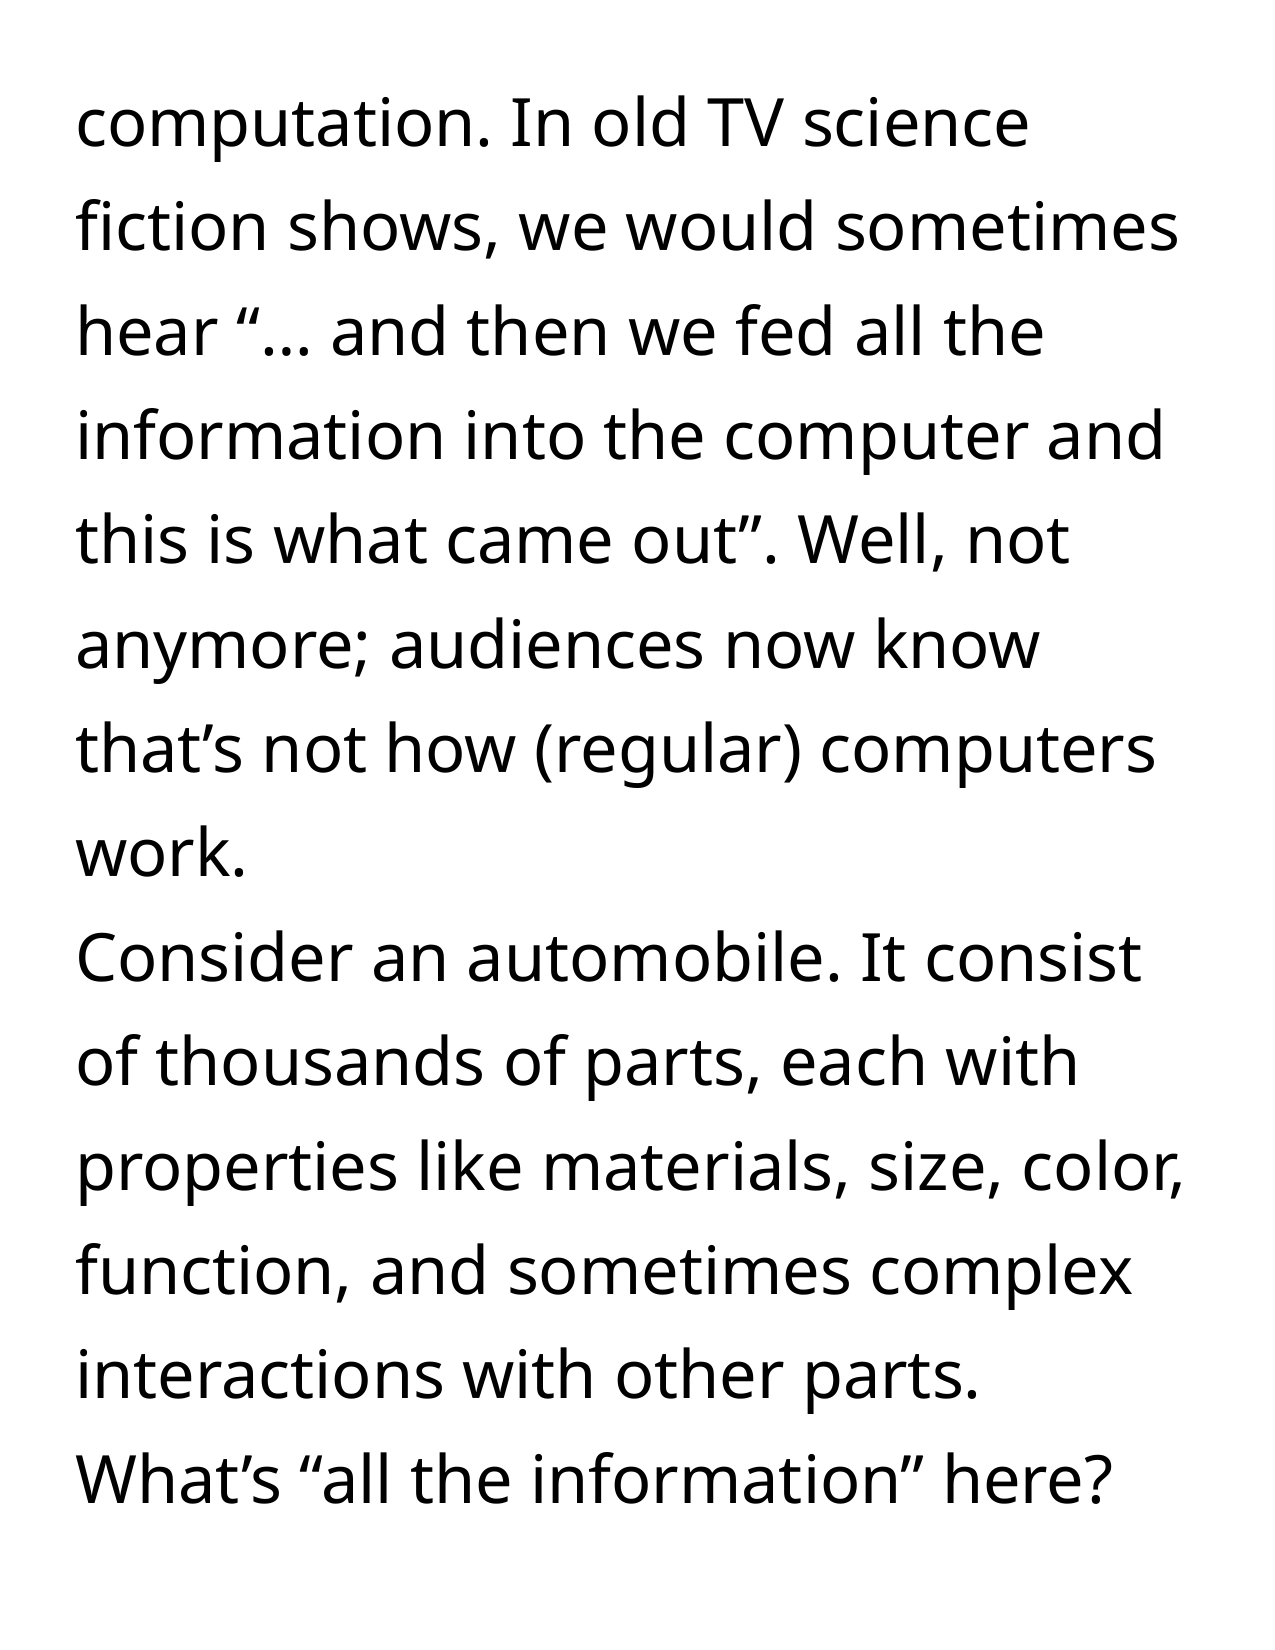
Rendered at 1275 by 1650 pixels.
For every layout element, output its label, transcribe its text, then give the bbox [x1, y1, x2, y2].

text computation. In old TV science fiction shows, we would sometimes hear “… and then we fed all the information into the computer and this is what came out”. Well, not anymore; audiences now know that’s not how (regular) computers work. [75, 75, 1200, 896]
text Consider an automobile. It consist of thousands of parts, each with properties like materials, size, color, function, and sometimes complex interactions with other parts. What’s “all the information” here? [75, 910, 1200, 1523]
